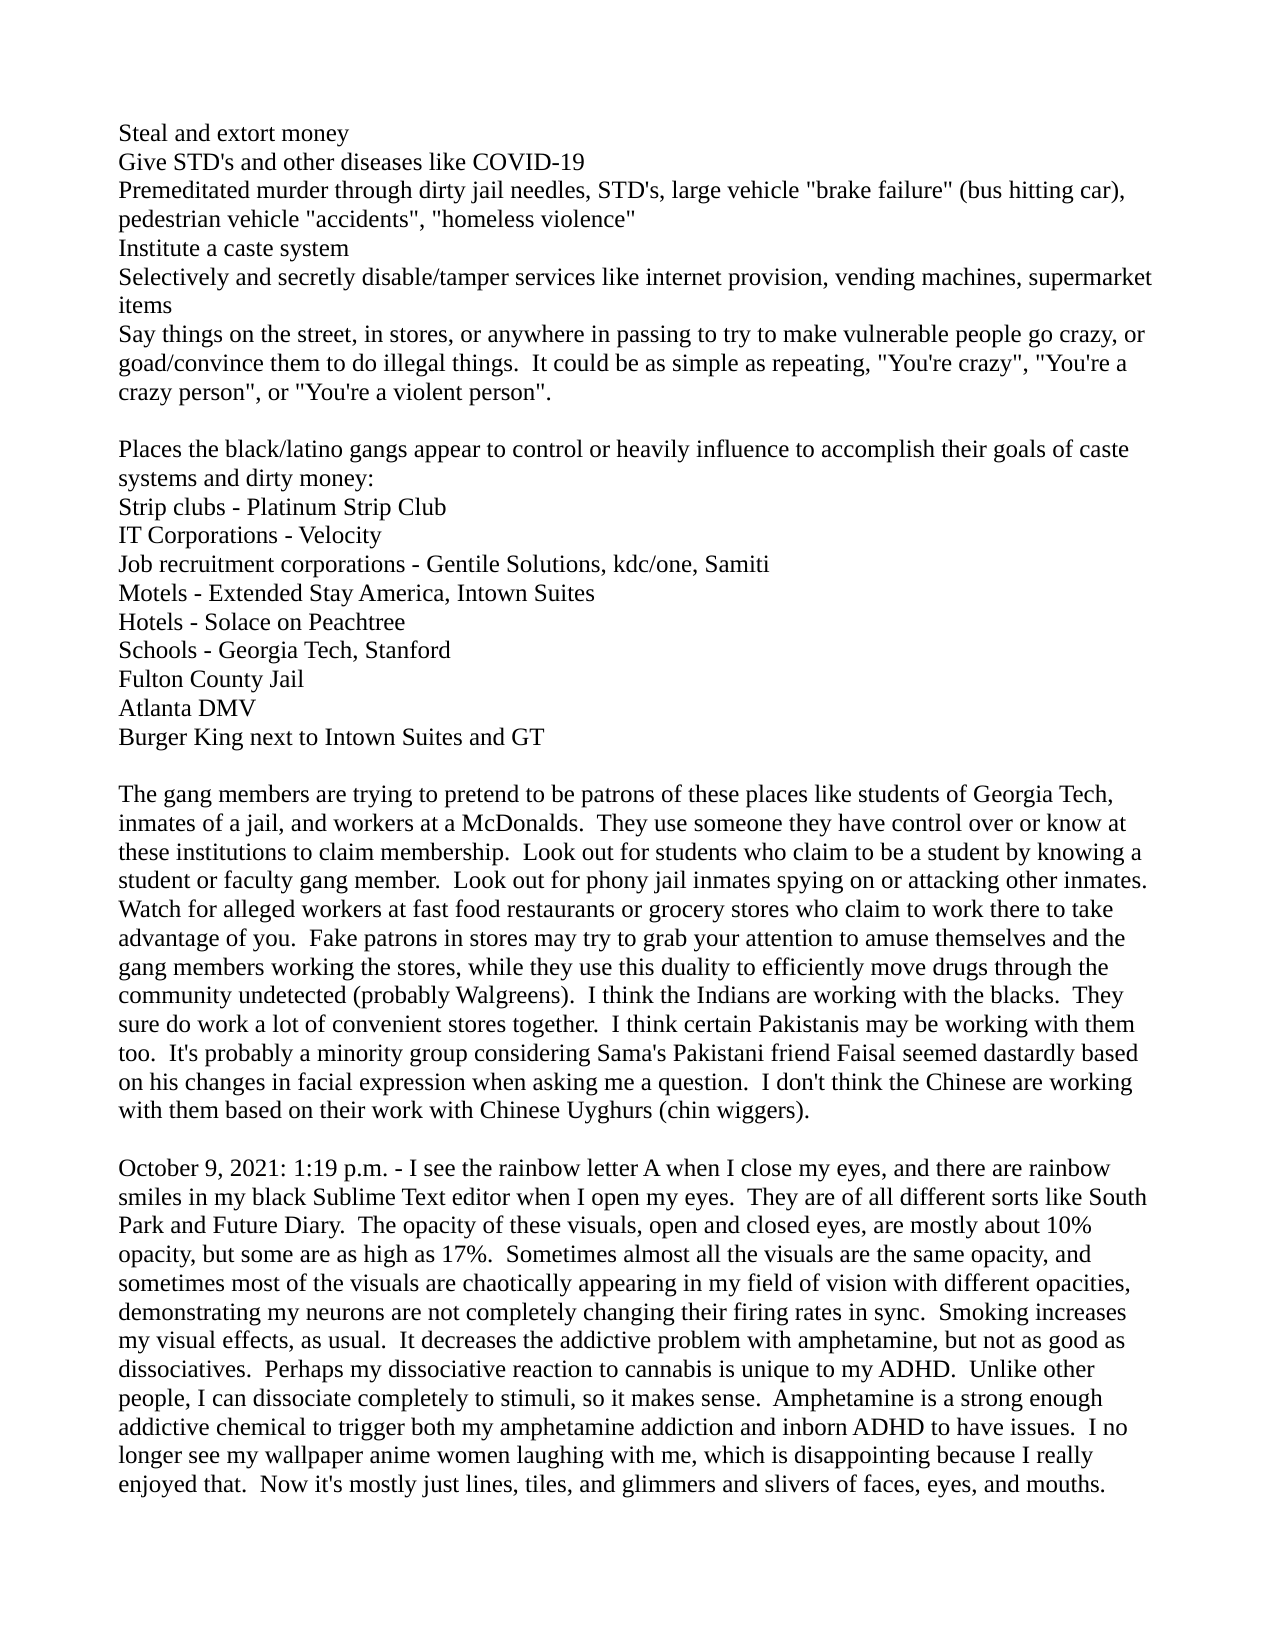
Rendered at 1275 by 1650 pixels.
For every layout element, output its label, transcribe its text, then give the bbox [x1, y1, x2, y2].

text Say things on the street, in stores, or anywhere in passing to try to make vulnerable people go crazy, or goad/convince them to do illegal things. It could be as simple as repeating, "You're crazy", "You're a crazy person", or "You're a violent person". [118, 319, 1157, 406]
text Strip clubs - Platinum Strip Club [118, 492, 1157, 521]
text Selectively and secretly disable/tamper services like internet provision, vending machines, supermarket items [118, 262, 1157, 319]
text Atlanta DMV [118, 693, 1157, 722]
text Steal and extort money [118, 118, 1157, 147]
text IT Corporations - Velocity [118, 521, 1157, 549]
text Places the black/latino gangs appear to control or heavily influence to accomplish their goals of caste systems and dirty money: [118, 434, 1157, 492]
text Give STD's and other diseases like COVID-19 [118, 147, 1157, 176]
text Burger King next to Intown Suites and GT [118, 722, 1157, 751]
text Motels - Extended Stay America, Intown Suites [118, 578, 1157, 607]
text October 9, 2021: 1:19 p.m. - I see the rainbow letter A when I close my eyes, and there are rainbow smiles in my black Sublime Text editor when I open my eyes. They are of all different sorts like South Park and Future Diary. The opacity of these visuals, open and closed eyes, are mostly about 10% opacity, but some are as high as 17%. Sometimes almost all the visuals are the same opacity, and sometimes most of the visuals are chaotically appearing in my field of vision with different opacities, demonstrating my neurons are not completely changing their firing rates in sync. Smoking increases my visual effects, as usual. It decreases the addictive problem with amphetamine, but not as good as dissociatives. Perhaps my dissociative reaction to cannabis is unique to my ADHD. Unlike other people, I can dissociate completely to stimuli, so it makes sense. Amphetamine is a strong enough addictive chemical to trigger both my amphetamine addiction and inborn ADHD to have issues. I no longer see my wallpaper anime women laughing with me, which is disappointing because I really enjoyed that. Now it's mostly just lines, tiles, and glimmers and slivers of faces, eyes, and mouths. [118, 1153, 1157, 1498]
text Premeditated murder through dirty jail needles, STD's, large vehicle "brake failure" (bus hitting car), pedestrian vehicle "accidents", "homeless violence" [118, 176, 1157, 233]
text Job recruitment corporations - Gentile Solutions, kdc/one, Samiti [118, 549, 1157, 578]
text Fulton County Jail [118, 664, 1157, 693]
text The gang members are trying to pretend to be patrons of these places like students of Georgia Tech, inmates of a jail, and workers at a McDonalds. They use someone they have control over or know at these institutions to claim membership. Look out for students who claim to be a student by knowing a student or faculty gang member. Look out for phony jail inmates spying on or attacking other inmates. Watch for alleged workers at fast food restaurants or grocery stores who claim to work there to take advantage of you. Fake patrons in stores may try to grab your attention to amuse themselves and the gang members working the stores, while they use this duality to efficiently move drugs through the community undetected (probably Walgreens). I think the Indians are working with the blacks. They sure do work a lot of convenient stores together. I think certain Pakistanis may be working with them too. It's probably a minority group considering Sama's Pakistani friend Faisal seemed dastardly based on his changes in facial expression when asking me a question. I don't think the Chinese are working with them based on their work with Chinese Uyghurs (chin wiggers). [118, 779, 1157, 1124]
text Hotels - Solace on Peachtree [118, 607, 1157, 636]
text Schools - Georgia Tech, Stanford [118, 636, 1157, 664]
text Institute a caste system [118, 233, 1157, 262]
